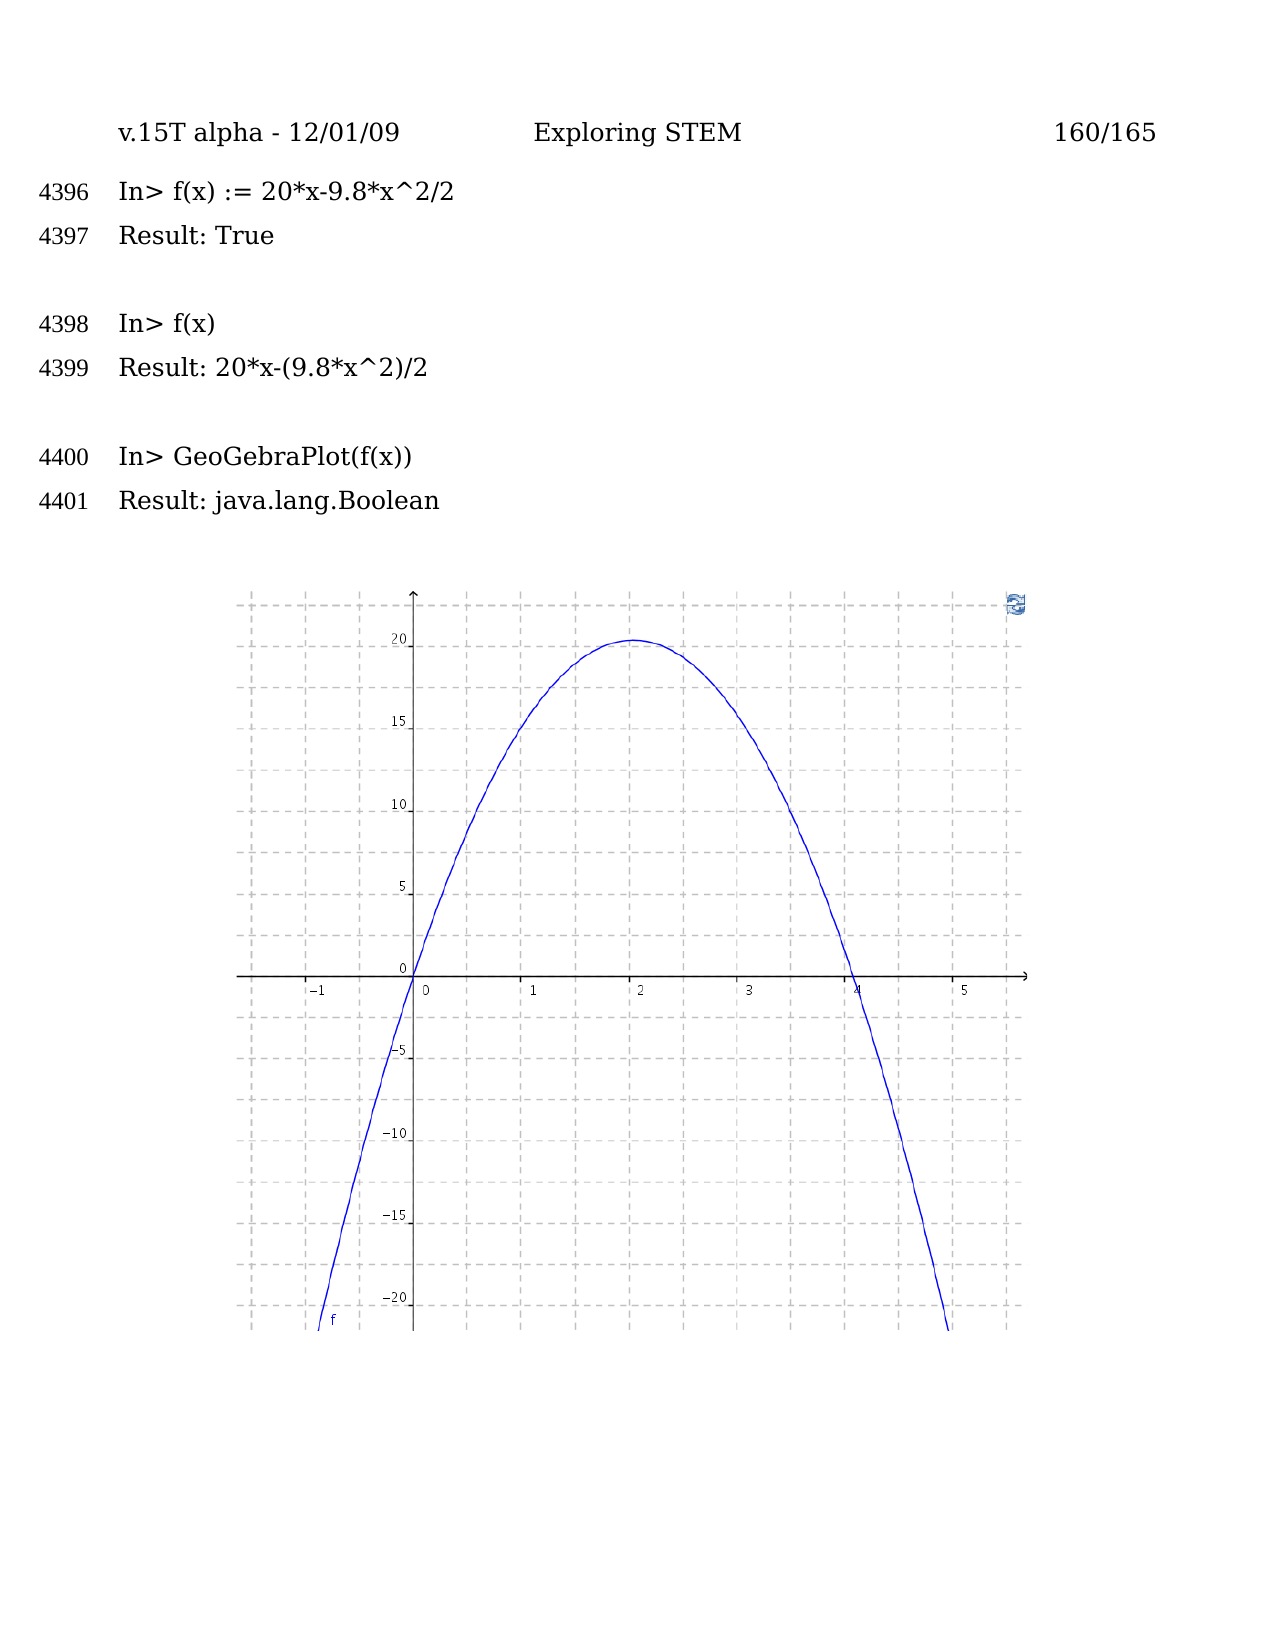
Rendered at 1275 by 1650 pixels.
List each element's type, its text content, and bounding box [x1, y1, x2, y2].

text In> GeoGebraPlot(f(x)) [118, 442, 1157, 471]
text Result: 20*x-(9.8*x^2)/2 [118, 353, 1157, 383]
text Result: True [118, 221, 1157, 250]
text Result: java.lang.Boolean [118, 486, 1157, 515]
text In> f(x) := 20*x-9.8*x^2/2 [118, 177, 1157, 206]
text In> f(x) [118, 309, 1157, 338]
picture [236, 591, 1028, 1331]
